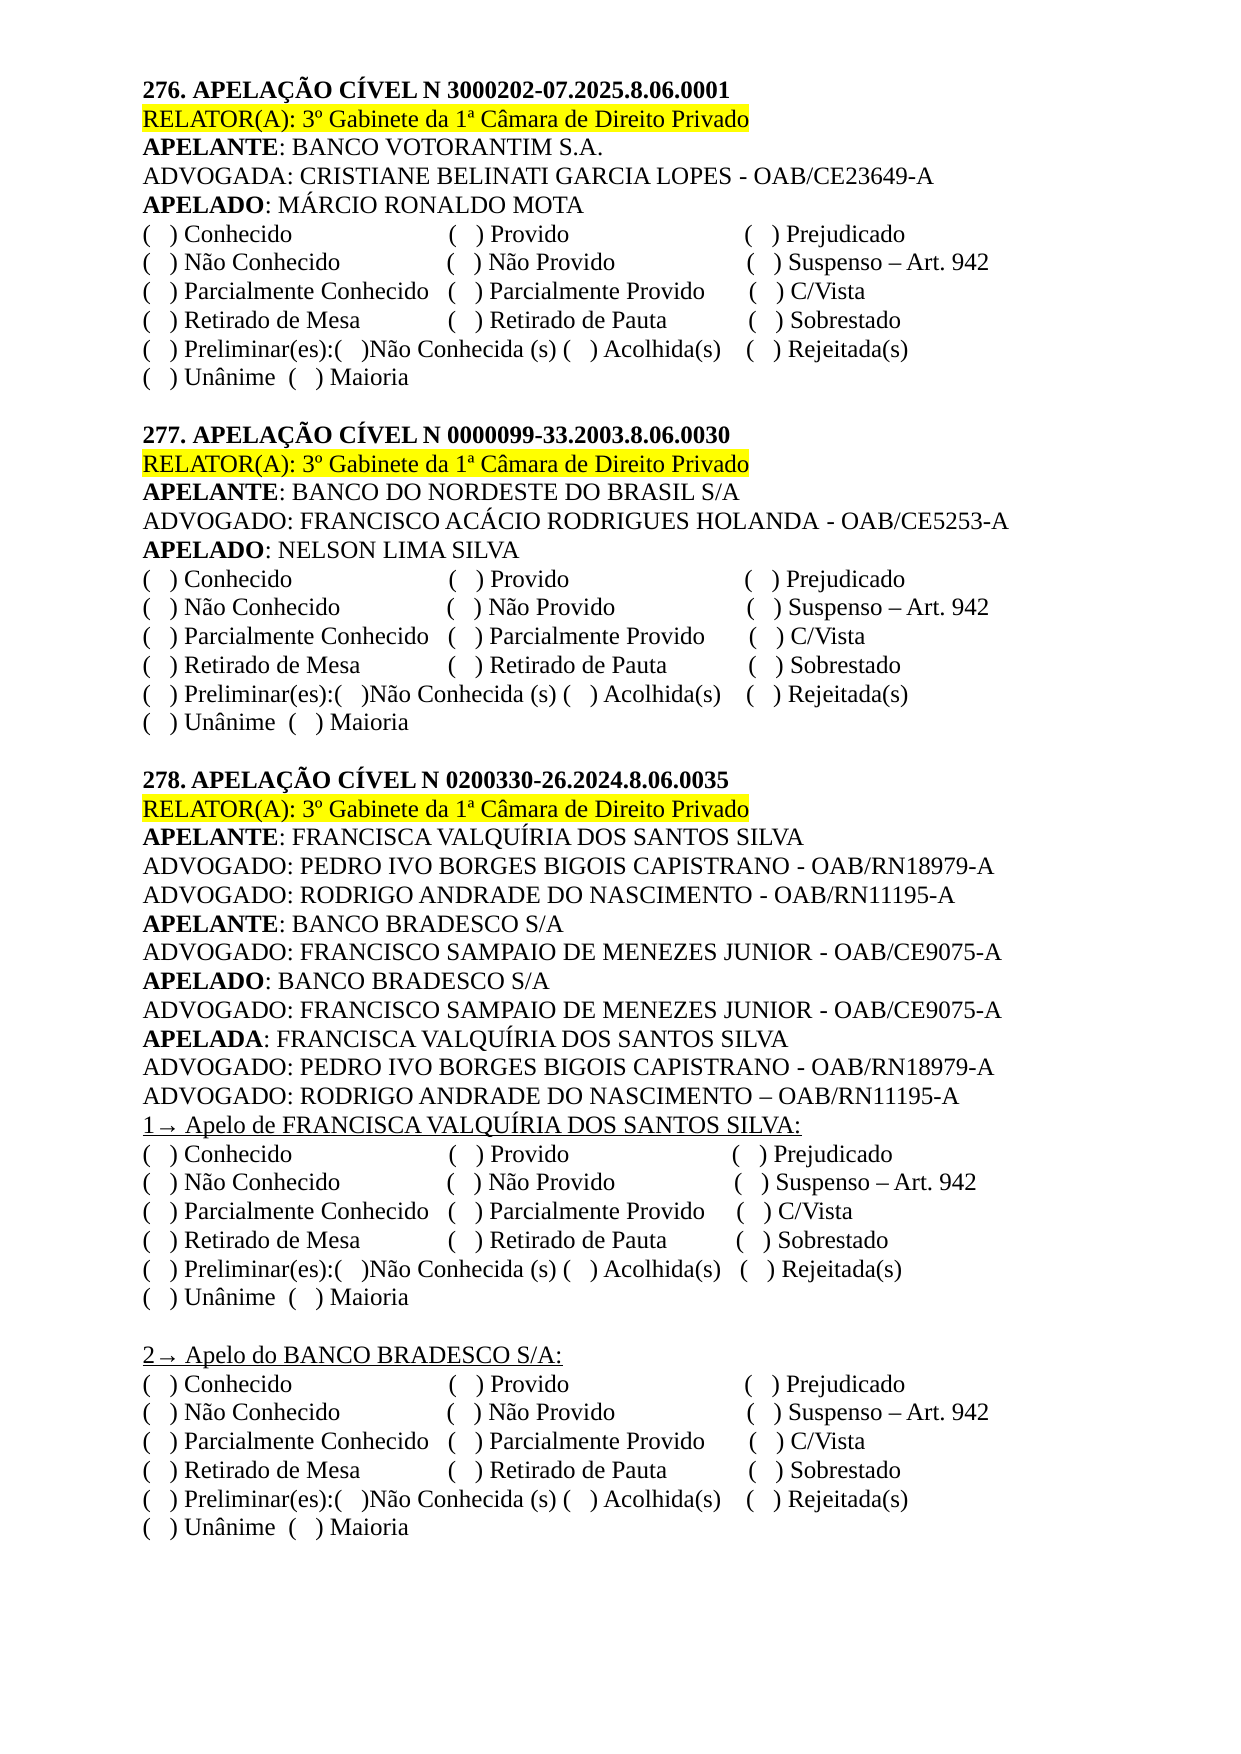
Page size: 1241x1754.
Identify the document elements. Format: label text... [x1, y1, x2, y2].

text ( ) Conhecido ( ) Provido ( ) Prejudicado [142, 564, 1141, 592]
text ( ) Unânime ( ) Maioria 278. APELAÇÃO CÍVEL N 0200330-26.2024.8.06.0035 RELATOR(A): 3º Gabinete da 1ª Câmara de Direito Privado APELANTE: FRANCISCA VALQUÍRIA DOS SANTOS SILVA ADVOGADO: PEDRO IVO BORGES BIGOIS CAPISTRANO - OAB/RN18979-A ADVOGADO: RODRIGO ANDRADE DO NASCIMENTO - OAB/RN11195-A APELANTE: BANCO BRADESCO S/A ADVOGADO: FRANCISCO SAMPAIO DE MENEZES JUNIOR - OAB/CE9075-A APELADO: BANCO BRADESCO S/A ADVOGADO: FRANCISCO SAMPAIO DE MENEZES JUNIOR - OAB/CE9075-A APELADA: FRANCISCA VALQUÍRIA DOS SANTOS SILVA ADVOGADO: PEDRO IVO BORGES BIGOIS CAPISTRANO - OAB/RN18979-A ADVOGADO: RODRIGO ANDRADE DO NASCIMENTO – OAB/RN11195-A [142, 707, 1141, 1110]
text ( ) Não Conhecido ( ) Não Provido ( ) Suspenso – Art. 942 [142, 592, 1158, 621]
text ( ) Não Conhecido ( ) Não Provido ( ) Suspenso – Art. 942 [142, 1397, 1158, 1426]
text ( ) Preliminar(es):( )Não Conhecida (s) ( ) Acolhida(s) ( ) Rejeitada(s) [142, 1484, 1158, 1512]
text ( ) Retirado de Mesa ( ) Retirado de Pauta ( ) Sobrestado [142, 1455, 1158, 1484]
text ( ) Conhecido ( ) Provido ( ) Prejudicado [142, 1369, 1141, 1397]
text ( ) Retirado de Mesa ( ) Retirado de Pauta ( ) Sobrestado [142, 1225, 1158, 1254]
text ( ) Conhecido ( ) Provido ( ) Prejudicado [142, 1139, 1141, 1167]
text ( ) Parcialmente Conhecido ( ) Parcialmente Provido ( ) C/Vista [142, 1426, 1158, 1455]
text ( ) Não Conhecido ( ) Não Provido ( ) Suspenso – Art. 942 [142, 247, 1158, 276]
text ( ) Unânime ( ) Maioria 277. APELAÇÃO CÍVEL N 0000099-33.2003.8.06.0030 RELATOR(A): 3º Gabinete da 1ª Câmara de Direito Privado APELANTE: BANCO DO NORDESTE DO BRASIL S/A ADVOGADO: FRANCISCO ACÁCIO RODRIGUES HOLANDA - OAB/CE5253-A APELADO: NELSON LIMA SILVA [142, 362, 1141, 564]
text 276. APELAÇÃO CÍVEL N 3000202-07.2025.8.06.0001 RELATOR(A): 3º Gabinete da 1ª Câmara de Direito Privado APELANTE: BANCO VOTORANTIM S.A. ADVOGADA: CRISTIANE BELINATI GARCIA LOPES - OAB/CE23649-A APELADO: MÁRCIO RONALDO MOTA [142, 75, 1141, 219]
text ( ) Não Conhecido ( ) Não Provido ( ) Suspenso – Art. 942 [142, 1167, 1158, 1196]
text ( ) Preliminar(es):( )Não Conhecida (s) ( ) Acolhida(s) ( ) Rejeitada(s) [142, 679, 1158, 707]
text ( ) Parcialmente Conhecido ( ) Parcialmente Provido ( ) C/Vista [142, 621, 1158, 650]
text ( ) Parcialmente Conhecido ( ) Parcialmente Provido ( ) C/Vista [142, 276, 1158, 305]
text ( ) Parcialmente Conhecido ( ) Parcialmente Provido ( ) C/Vista [142, 1196, 1158, 1225]
text ( ) Preliminar(es):( )Não Conhecida (s) ( ) Acolhida(s) ( ) Rejeitada(s) [142, 334, 1158, 362]
text 1→ Apelo de FRANCISCA VALQUÍRIA DOS SANTOS SILVA: [142, 1110, 1141, 1139]
text ( ) Retirado de Mesa ( ) Retirado de Pauta ( ) Sobrestado [142, 650, 1158, 679]
text ( ) Retirado de Mesa ( ) Retirado de Pauta ( ) Sobrestado [142, 305, 1158, 334]
text ( ) Unânime ( ) Maioria [142, 1512, 1141, 1599]
text ( ) Unânime ( ) Maioria [142, 1282, 1158, 1311]
text 2→ Apelo do BANCO BRADESCO S/A: [142, 1340, 1141, 1369]
text ( ) Conhecido ( ) Provido ( ) Prejudicado [142, 219, 1141, 247]
text ( ) Preliminar(es):( )Não Conhecida (s) ( ) Acolhida(s) ( ) Rejeitada(s) [142, 1254, 1158, 1282]
